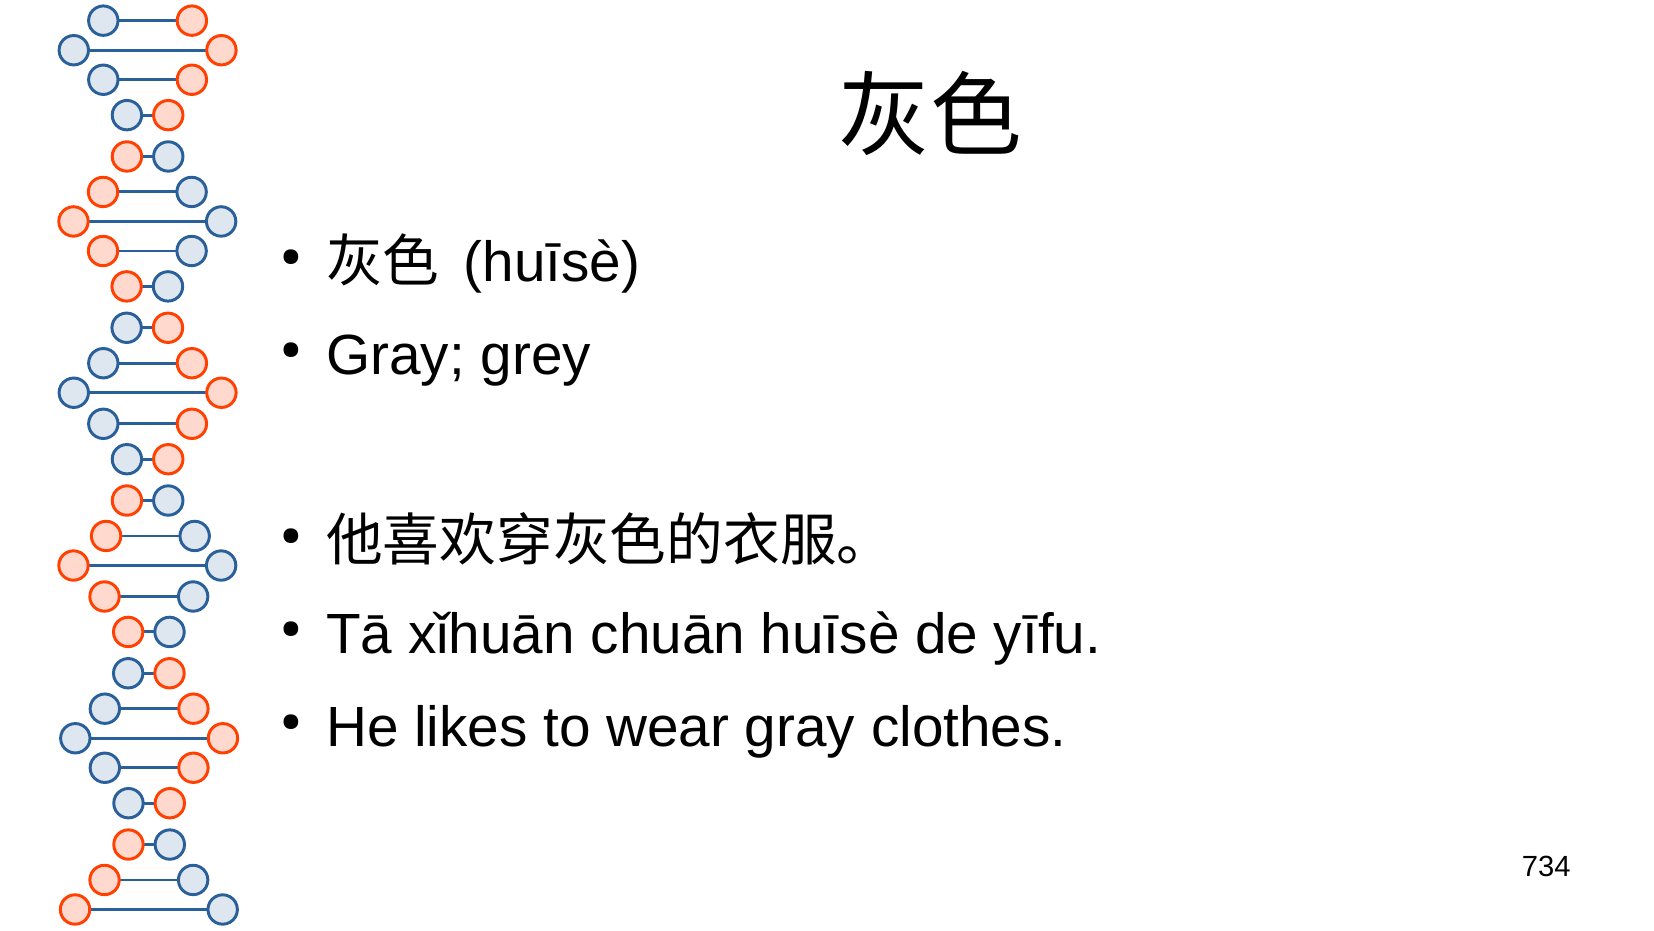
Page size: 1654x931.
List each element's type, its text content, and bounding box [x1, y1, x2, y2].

list 灰色 (huīsè) Gray; grey 他喜欢穿灰色的衣服。 Tā xǐhuān chuān huīsè de yīfu. He likes to wear gray clothes. [265, 224, 1595, 764]
title 灰色 [265, 35, 1595, 189]
